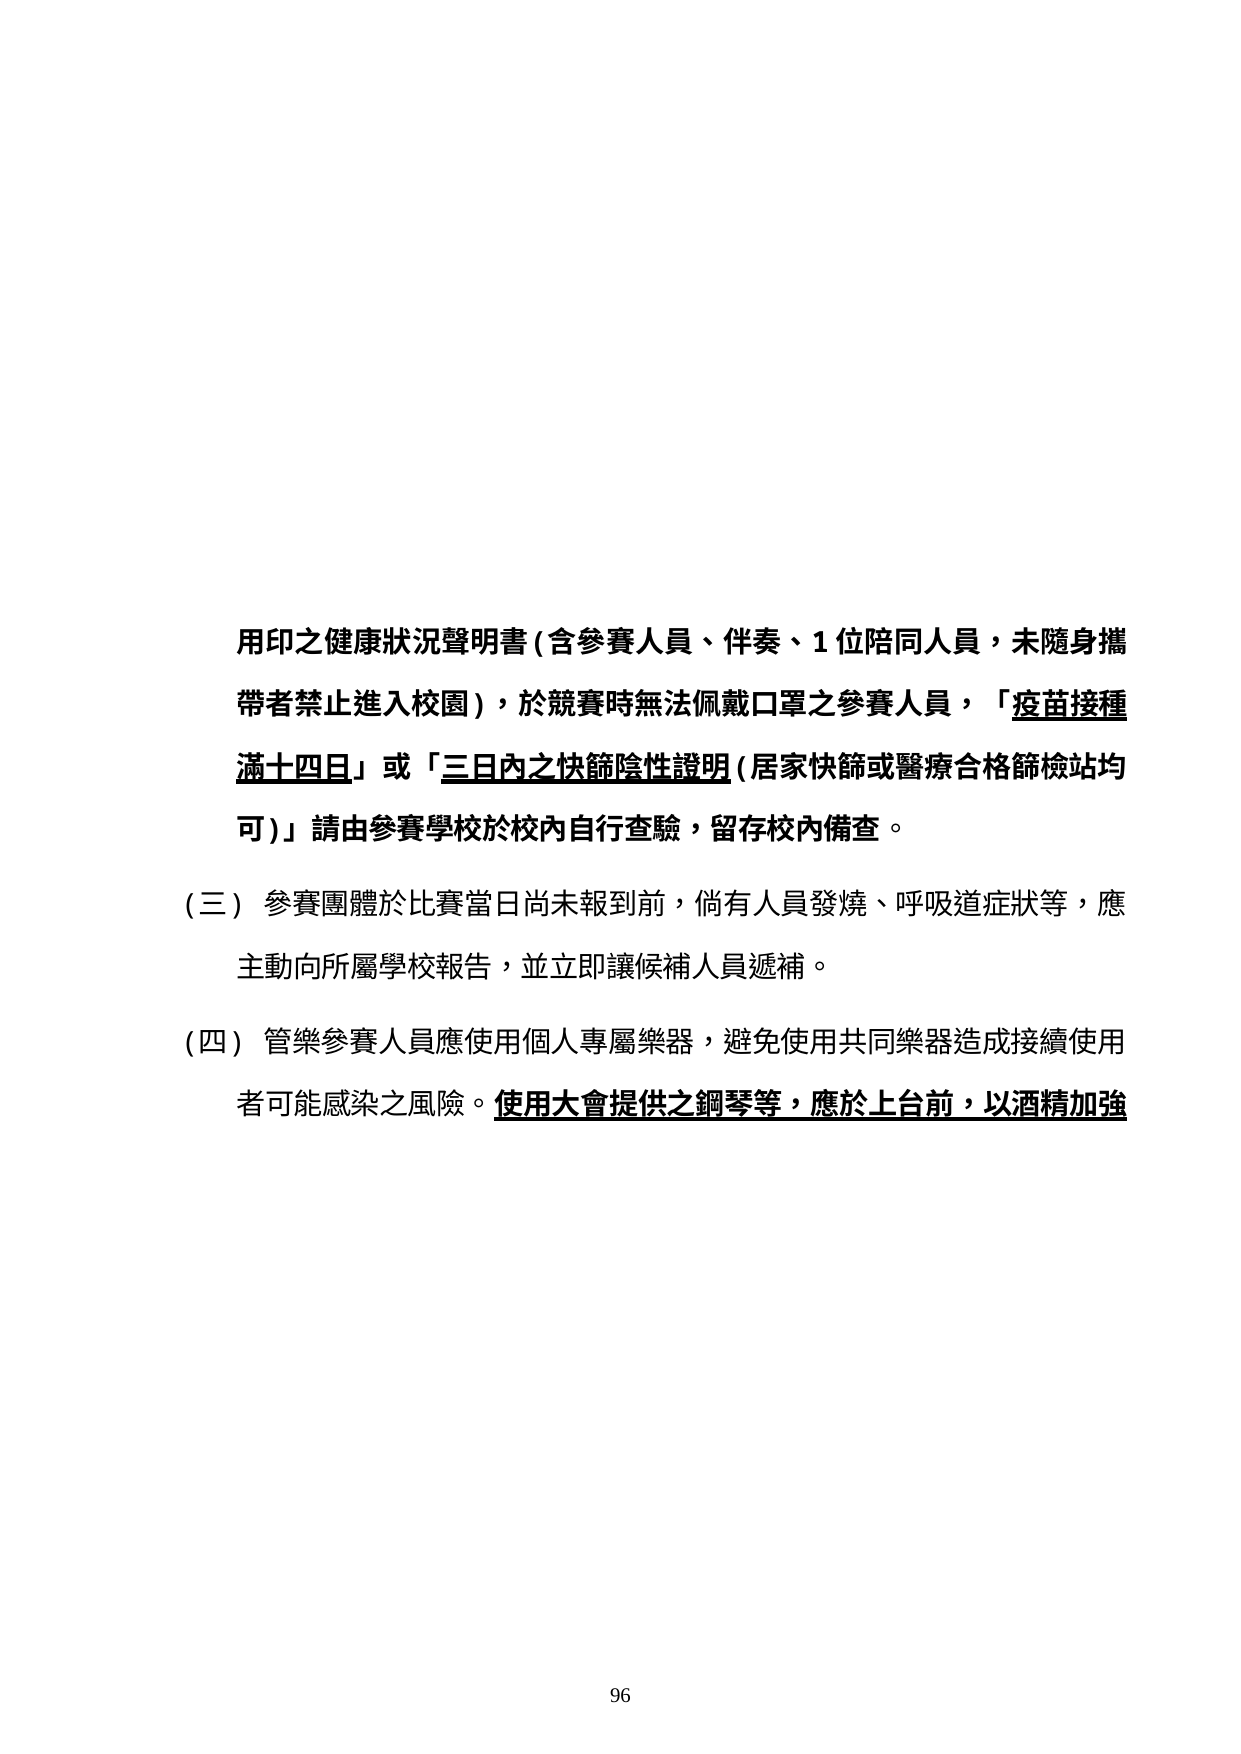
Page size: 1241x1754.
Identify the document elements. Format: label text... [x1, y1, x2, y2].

text (四) 管樂參賽人員應使用個人專屬樂器，避免使用共同樂器造成接續使用者可能感染之風險。使用大會提供之鋼琴等，應於上台前，以酒精加強 [112, 998, 1128, 1123]
text (三) 參賽團體於比賽當日尚未報到前，倘有人員發燒、呼吸道症狀等，應主動向所屬學校報告，並立即讓候補人員遞補。 [112, 860, 1128, 985]
text 用印之健康狀況聲明書(含參賽人員、伴奏、1位陪同人員，未隨身攜帶者禁止進入校園)，於競賽時無法佩戴口罩之參賽人員，「疫苗接種滿十四日」或「三日內之快篩陰性證明(居家快篩或醫療合格篩檢站均可)」請由參賽學校於校內自行查驗，留存校內備查。 [112, 598, 1128, 848]
